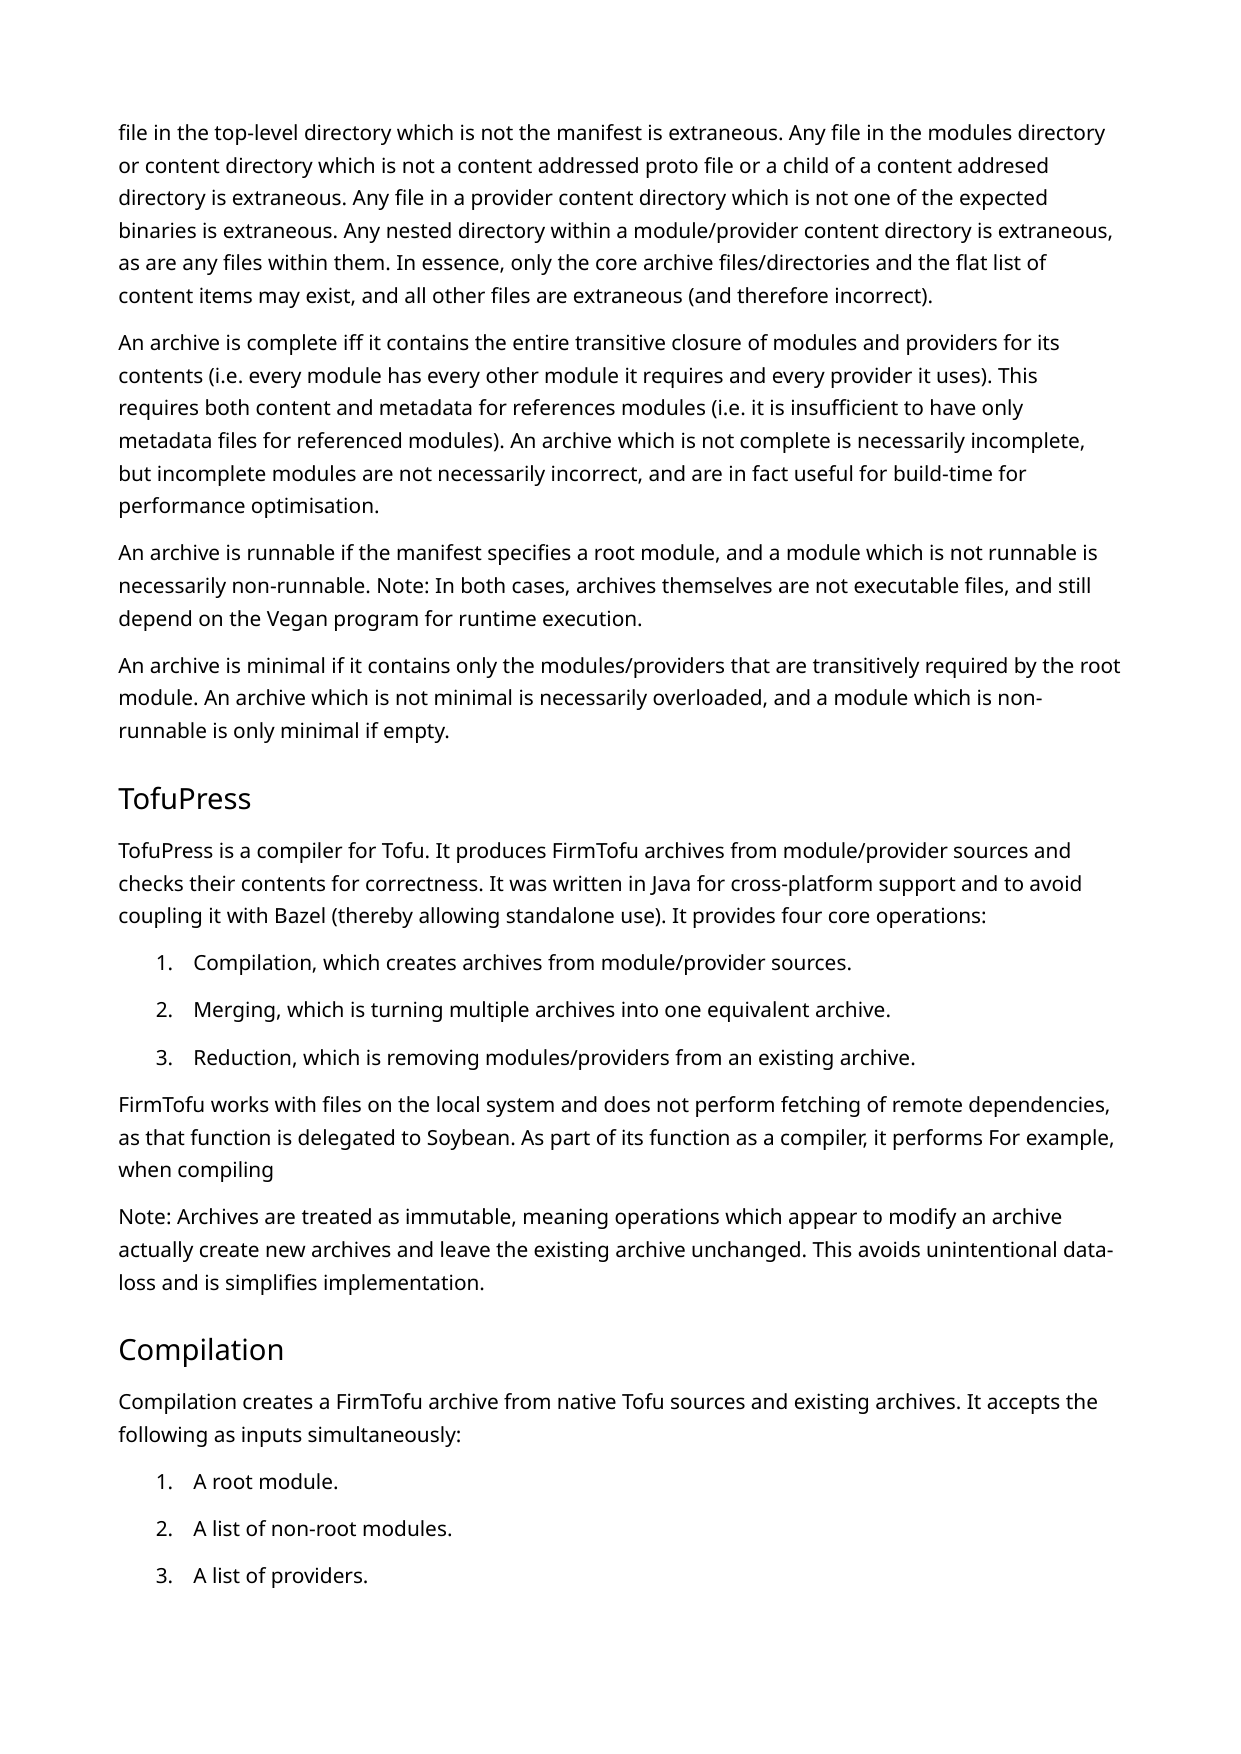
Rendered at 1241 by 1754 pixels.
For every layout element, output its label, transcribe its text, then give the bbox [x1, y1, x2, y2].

list Compilation, which creates archives from module/provider sources. [156, 948, 1122, 977]
text file in the top-level directory which is not the manifest is extraneous. Any file in the modules directory or content directory which is not a content addressed proto file or a child of a content addresed directory is extraneous. Any file in a provider content directory which is not one of the expected binaries is extraneous. Any nested directory within a module/provider content directory is extraneous, as are any files within them. In essence, only the core archive files/directories and the flat list of content items may exist, and all other files are extraneous (and therefore incorrect). [118, 118, 1122, 309]
list Merging, which is turning multiple archives into one equivalent archive. [156, 996, 1122, 1024]
text FirmTofu works with files on the local system and does not perform fetching of remote dependencies, as that function is delegated to Soybean. As part of its function as a compiler, it performs For example, when compiling [118, 1090, 1122, 1184]
text TofuPress is a compiler for Tofu. It produces FirmTofu archives from module/provider sources and checks their contents for correctness. It was written in Java for cross-platform support and to avoid coupling it with Bazel (thereby allowing standalone use). It provides four core operations: [118, 836, 1122, 930]
subtitle Compilation [118, 1329, 1122, 1369]
list A list of non-root modules. [156, 1514, 1122, 1543]
text An archive is complete iff it contains the entire transitive closure of modules and providers for its contents (i.e. every module has every other module it requires and every provider it uses). This requires both content and metadata for references modules (i.e. it is insufficient to have only metadata files for referenced modules). An archive which is not complete is necessarily incomplete, but incomplete modules are not necessarily incorrect, and are in fact useful for build-time for performance optimisation. [118, 328, 1122, 520]
list A list of providers. [156, 1562, 1122, 1590]
list A root module. [156, 1467, 1122, 1496]
text Note: Archives are treated as immutable, meaning operations which appear to modify an archive actually create new archives and leave the existing archive unchanged. This avoids unintentional data-loss and is simplifies implementation. [118, 1202, 1122, 1296]
list Reduction, which is removing modules/providers from an existing archive. [156, 1043, 1122, 1071]
text An archive is minimal if it contains only the modules/providers that are transitively required by the root module. An archive which is not minimal is necessarily overloaded, and a module which is non-runnable is only minimal if empty. [118, 651, 1122, 744]
subtitle TofuPress [118, 778, 1122, 818]
text Compilation creates a FirmTofu archive from native Tofu sources and existing archives. It accepts the following as inputs simultaneously: [118, 1387, 1122, 1448]
text An archive is runnable if the manifest specifies a root module, and a module which is not runnable is necessarily non-runnable. Note: In both cases, archives themselves are not executable files, and still depend on the Vegan program for runtime execution. [118, 538, 1122, 632]
